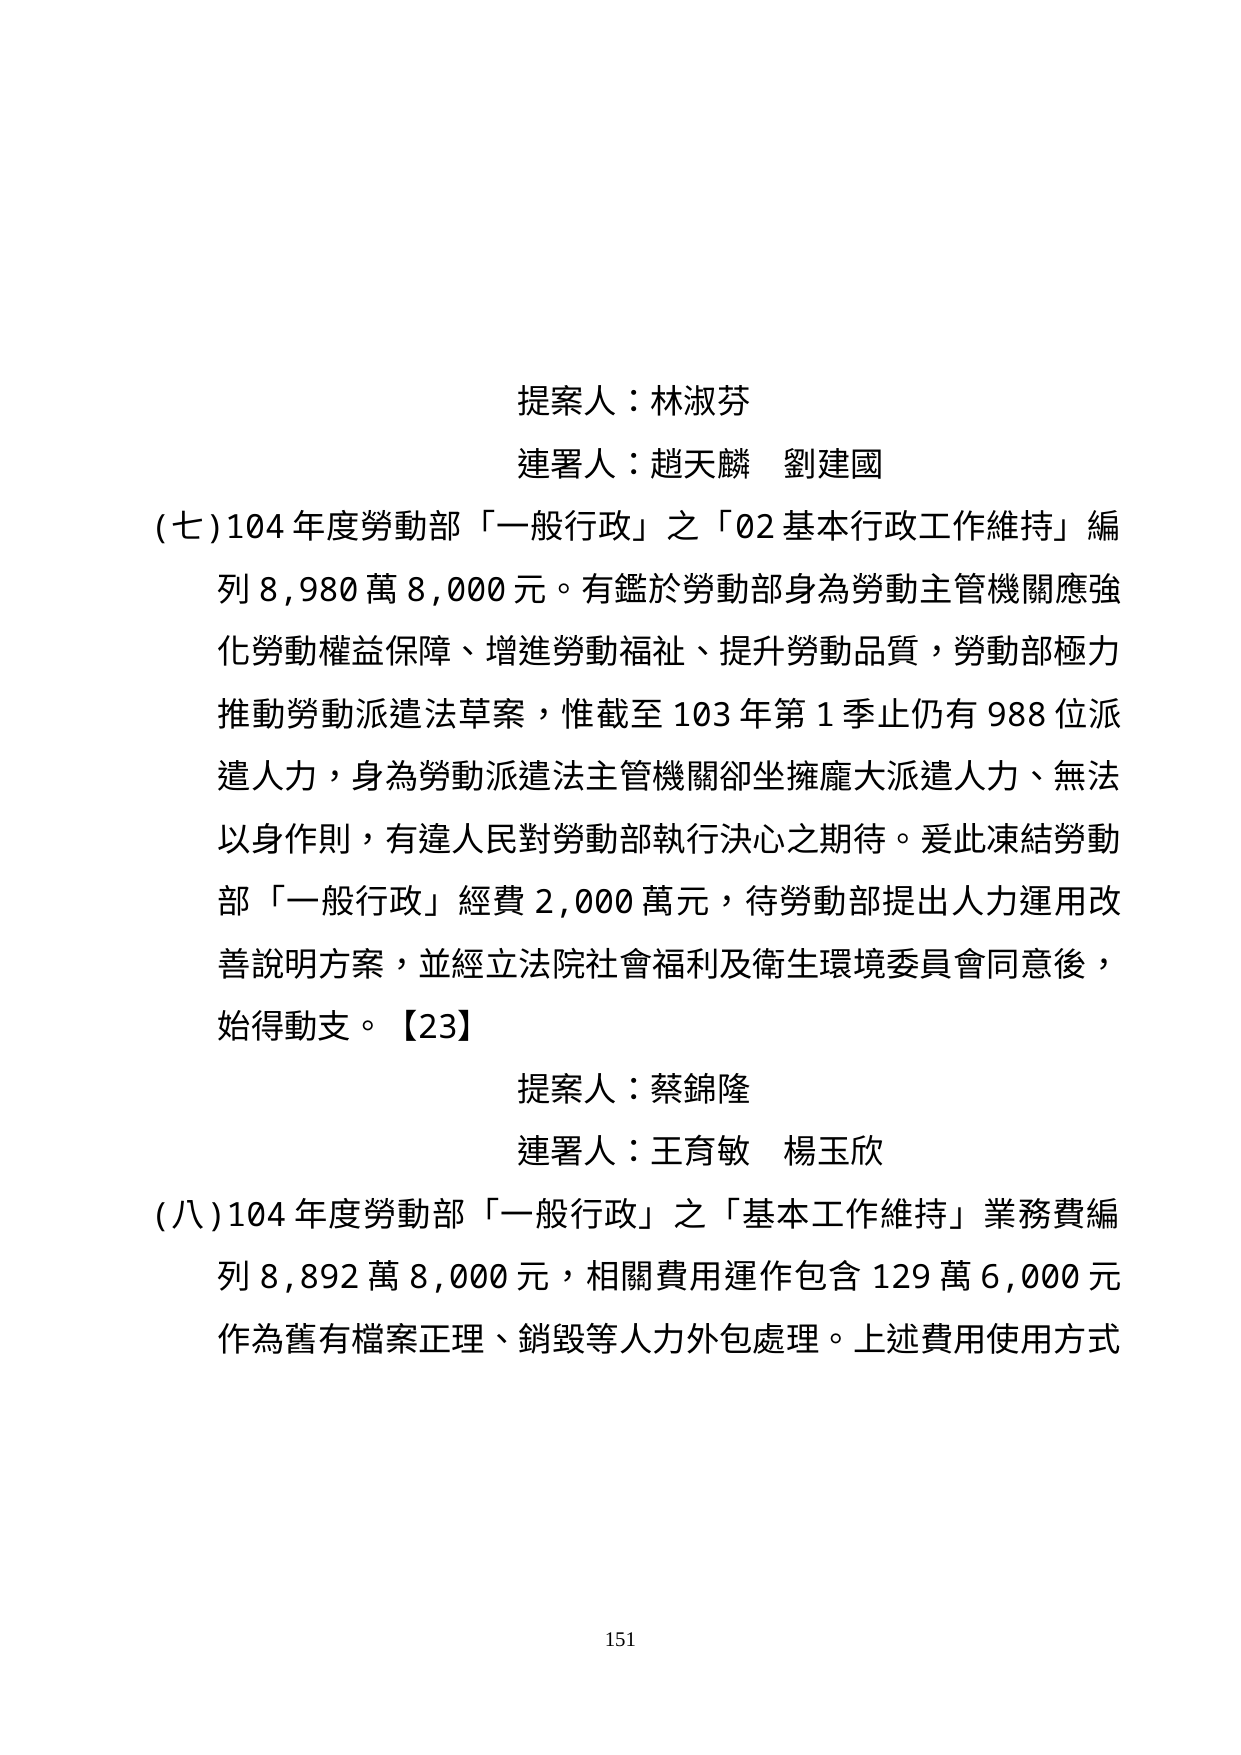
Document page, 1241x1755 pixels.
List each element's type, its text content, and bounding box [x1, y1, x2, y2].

text (七)104年度勞動部「一般行政」之「02基本行政工作維持」編列8,980萬8,000元。有鑑於勞動部身為勞動主管機關應強化勞動權益保障、增進勞動福祉、提升勞動品質，勞動部極力推動勞動派遣法草案，惟截至103年第1季止仍有988位派遣人力，身為勞動派遣法主管機關卻坐擁龐大派遣人力、無法以身作則，有違人民對勞動部執行決心之期待。爰此凍結勞動部「一般行政」經費2,000萬元，待勞動部提出人力運用改善說明方案，並經立法院社會福利及衛生環境委員會同意後，始得動支。【23】 [150, 483, 1122, 1045]
text 提案人：林淑芬 [118, 358, 1122, 420]
text (八)104年度勞動部「一般行政」之「基本工作維持」業務費編列8,892萬8,000元，相關費用運作包含129萬6,000元作為舊有檔案正理、銷毀等人力外包處理。上述費用使用方式 [150, 1170, 1122, 1358]
text 提案人：蔡錦隆 [118, 1045, 1122, 1108]
text 連署人：趙天麟 劉建國 [118, 420, 1122, 483]
text 連署人：王育敏 楊玉欣 [118, 1108, 1122, 1170]
